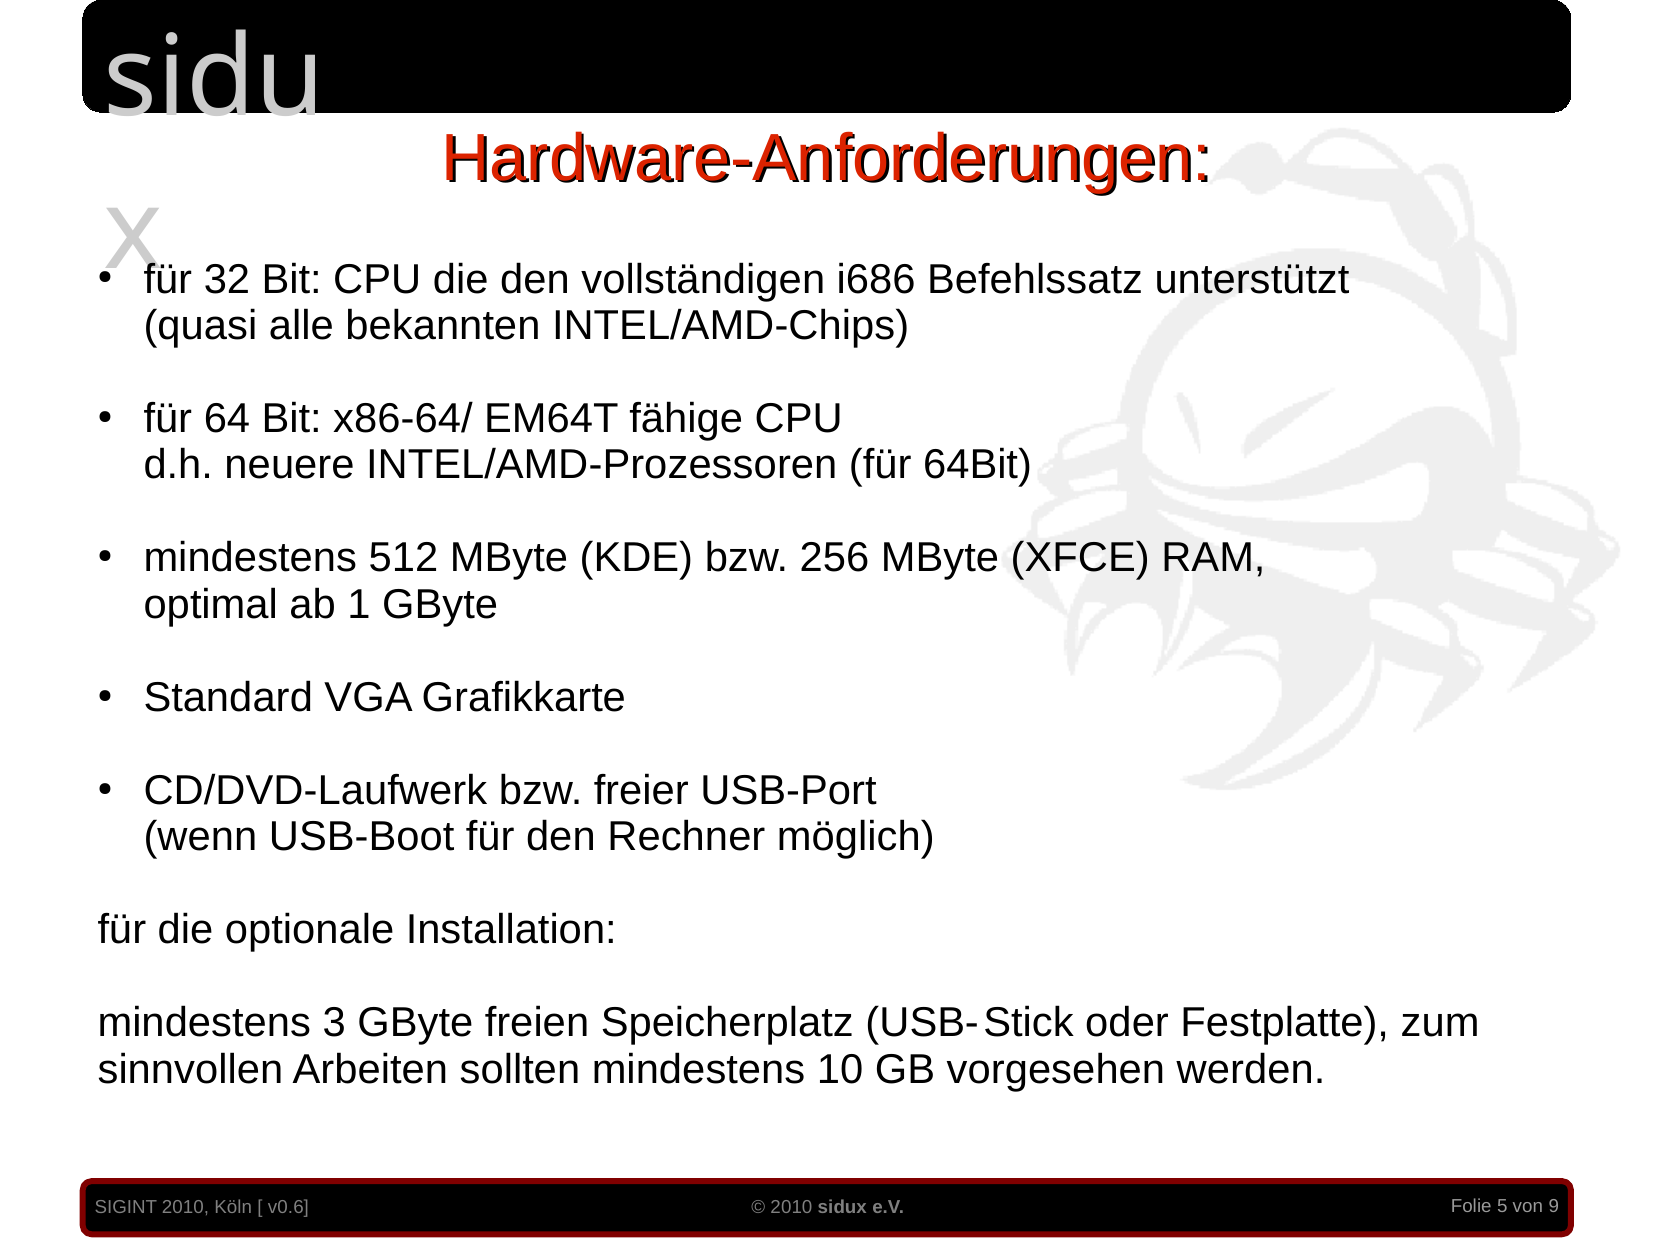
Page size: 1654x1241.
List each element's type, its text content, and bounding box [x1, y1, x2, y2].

picture [997, 122, 1625, 798]
text_box Hardware-Anforderungen: [82, 112, 1571, 213]
text_box für 32 Bit: CPU die den vollständigen i686 Befehlssatz unterstützt (quasi alle bekannten INTEL/AMD-Chips) für 64 Bit: x86-64/ EM64T fähige CPU d.h. neuere INTEL/AMD-Prozessoren (für 64Bit) mindestens 512 MByte (KDE) bzw. 256 MByte (XFCE) RAM, optimal ab 1 GByte Standard VGA Grafikkarte CD/DVD-Laufwerk bzw. freier USB-Port (wenn USB-Boot für den Rechner möglich) für die optionale Installation: mindestens 3 GByte freien Speicherplatz (USB- Stick oder Festplatte), zum sinnvollen Arbeiten sollten mindestens 10 GB vorgesehen werden. [82, 224, 1571, 1170]
